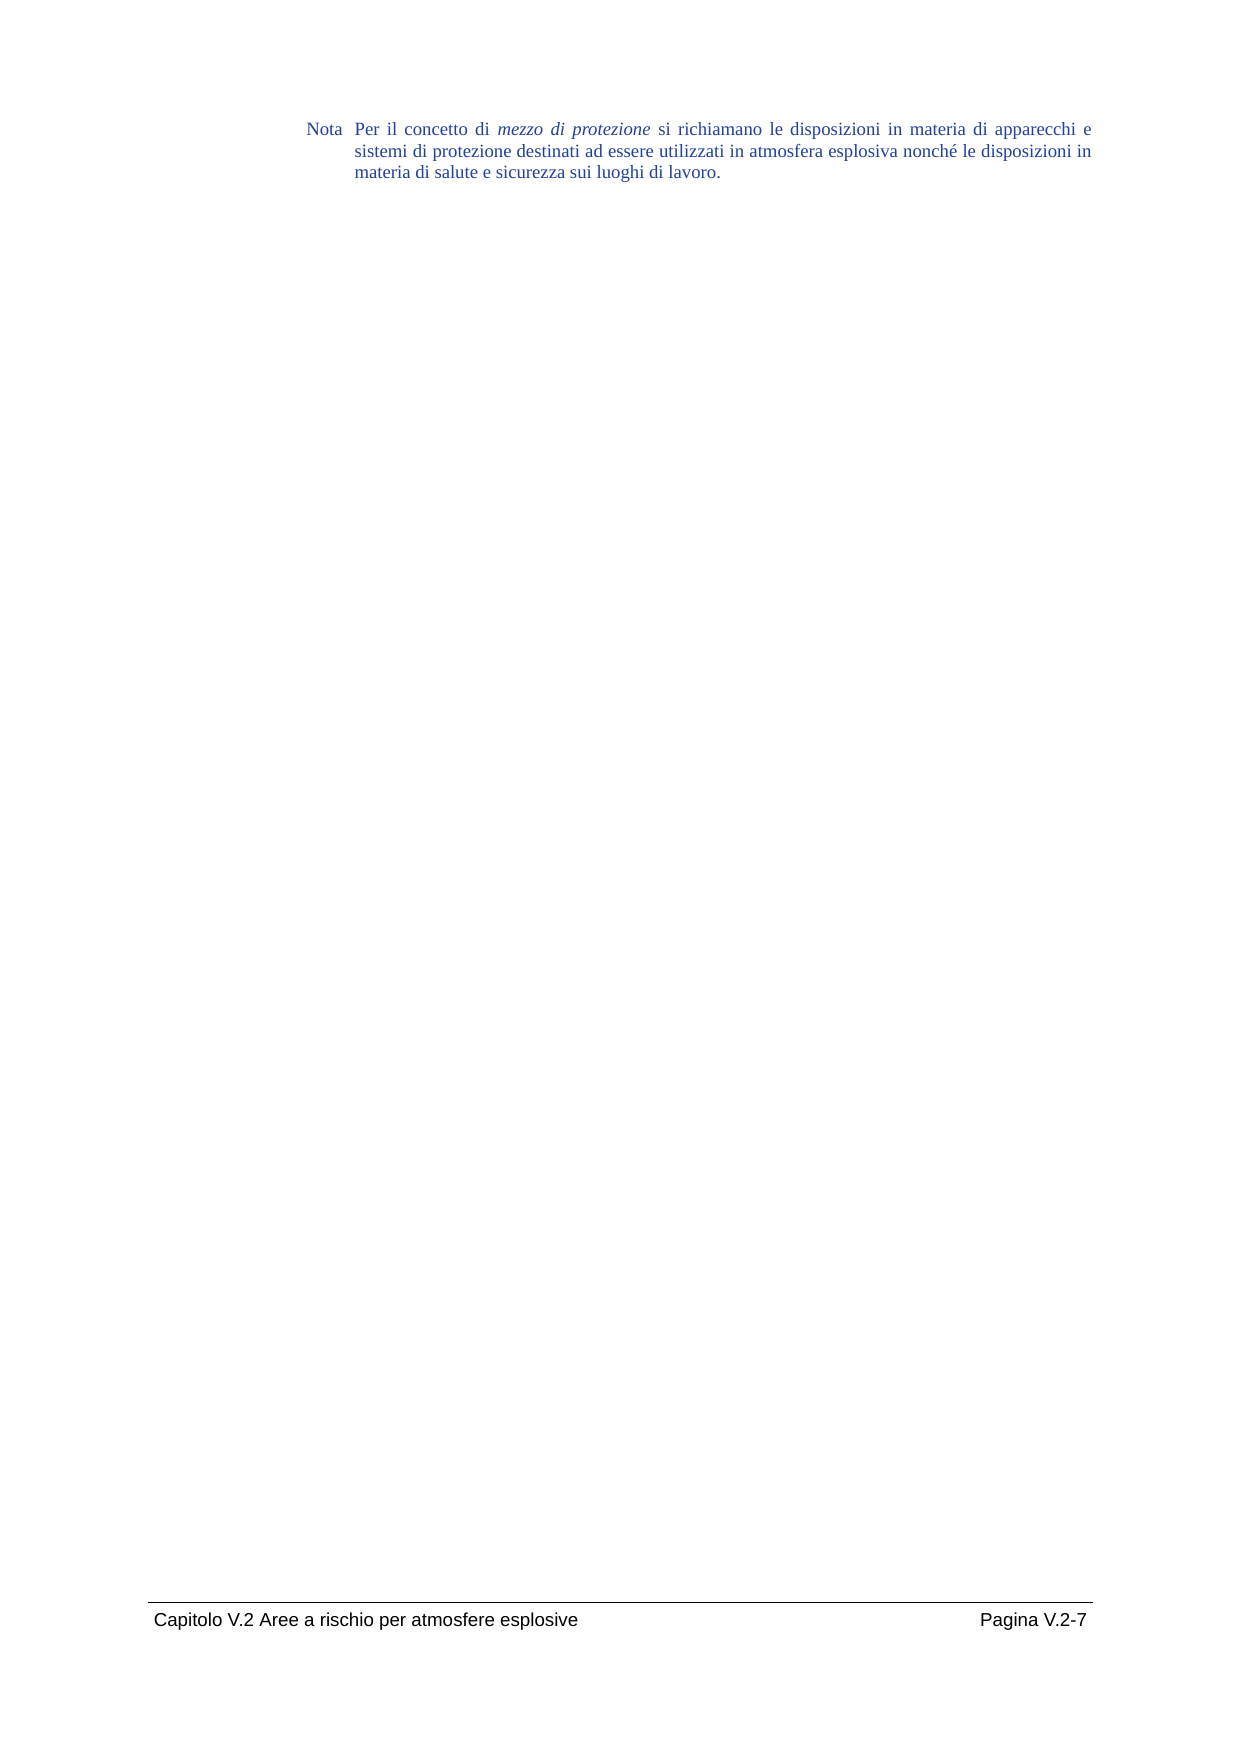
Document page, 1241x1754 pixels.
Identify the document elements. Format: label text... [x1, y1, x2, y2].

list Per il concetto di mezzo di protezione si richiamano le disposizioni in materia di apparecchi e sistemi di protezione destinati ad essere utilizzati in atmosfera esplosiva nonché le disposizioni in materia di salute e sicurezza sui luoghi di lavoro. [342, 118, 1093, 183]
